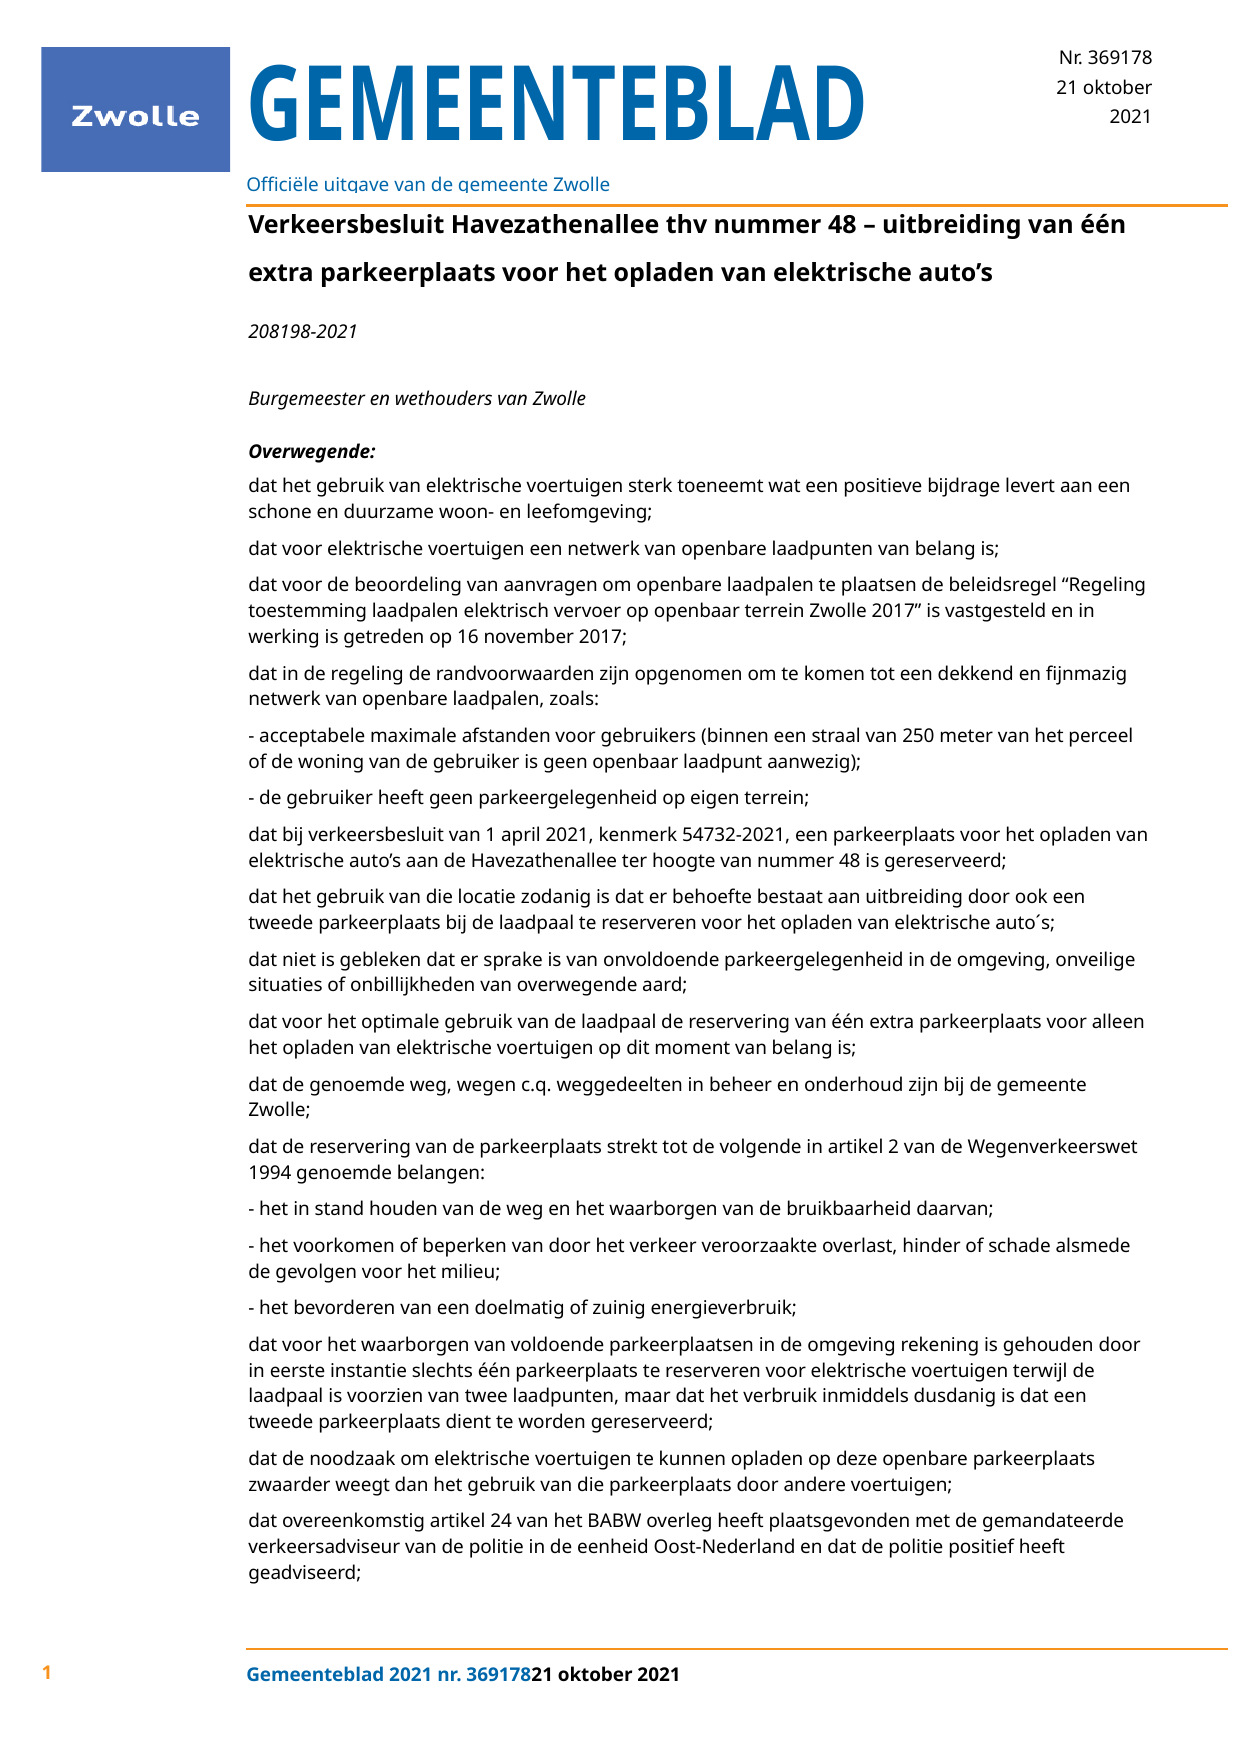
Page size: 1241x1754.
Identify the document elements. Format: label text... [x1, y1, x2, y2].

text dat voor de beoordeling van aanvragen om openbare laadpalen te plaatsen de beleidsregel “Regeling toestemming laadpalen elektrisch vervoer op openbaar terrein Zwolle 2017” is vastgesteld en in werking is getreden op 16 november 2017; [248, 572, 1152, 649]
text dat de genoemde weg, wegen c.q. weggedeelten in beheer en onderhoud zijn bij de gemeente Zwolle; [248, 1071, 1152, 1122]
text - het in stand houden van de weg en het waarborgen van de bruikbaarheid daarvan; [248, 1196, 1152, 1221]
text - het bevorderen van een doelmatig of zuinig energieverbruik; [248, 1294, 1152, 1320]
text dat voor het waarborgen van voldoende parkeerplaatsen in de omgeving rekening is gehouden door in eerste instantie slechts één parkeerplaats te reserveren voor elektrische voertuigen terwijl de laadpaal is voorzien van twee laadpunten, maar dat het verbruik inmiddels dusdanig is dat een tweede parkeerplaats dient te worden gereserveerd; [248, 1331, 1152, 1434]
text dat het gebruik van die locatie zodanig is dat er behoefte bestaat aan uitbreiding door ook een tweede parkeerplaats bij de laadpaal te reserveren voor het opladen van elektrische auto´s; [248, 883, 1152, 935]
text Verkeersbesluit Havezathenallee thv nummer 48 – uitbreiding van één extra parkeerplaats voor het opladen van elektrische auto’s [248, 207, 1152, 288]
text dat bij verkeersbesluit van 1 april 2021, kenmerk 54732-2021, een parkeerplaats voor het opladen van elektrische auto’s aan de Havezathenallee ter hoogte van nummer 48 is gereserveerd; [248, 821, 1152, 873]
text dat voor het optimale gebruik van de laadpaal de reservering van één extra parkeerplaats voor alleen het opladen van elektrische voertuigen op dit moment van belang is; [248, 1008, 1152, 1060]
text - het voorkomen of beperken van door het verkeer veroorzaakte overlast, hinder of schade alsmede de gevolgen voor het milieu; [248, 1232, 1152, 1284]
text dat de noodzaak om elektrische voertuigen te kunnen opladen op deze openbare parkeerplaats zwaarder weegt dan het gebruik van die parkeerplaats door andere voertuigen; [248, 1445, 1152, 1497]
text - de gebruiker heeft geen parkeergelegenheid op eigen terrein; [248, 784, 1152, 810]
text 208198-2021 [248, 318, 1152, 344]
text - acceptabele maximale afstanden voor gebruikers (binnen een straal van 250 meter van het perceel of de woning van de gebruiker is geen openbaar laadpunt aanwezig); [248, 722, 1152, 773]
text Burgemeester en wethouders van Zwolle [248, 386, 1152, 411]
text dat het gebruik van elektrische voertuigen sterk toeneemt wat een positieve bijdrage levert aan een schone en duurzame woon- en leefomgeving; [248, 472, 1152, 524]
text dat de reservering van de parkeerplaats strekt tot de volgende in artikel 2 van de Wegenverkeerswet 1994 genoemde belangen: [248, 1133, 1152, 1184]
text dat in de regeling de randvoorwaarden zijn opgenomen om te komen tot een dekkend en fijnmazig netwerk van openbare laadpalen, zoals: [248, 660, 1152, 711]
text Overwegende: [248, 438, 1152, 464]
text dat overeenkomstig artikel 24 van het BABW overleg heeft plaatsgevonden met de gemandateerde verkeersadviseur van de politie in de eenheid Oost-Nederland en dat de politie positief heeft geadviseerd; [248, 1507, 1152, 1585]
text dat voor elektrische voertuigen een netwerk van openbare laadpunten van belang is; [248, 535, 1152, 561]
picture [41, 47, 231, 172]
text dat niet is gebleken dat er sprake is van onvoldoende parkeergelegenheid in de omgeving, onveilige situaties of onbillijkheden van overwegende aard; [248, 946, 1152, 997]
